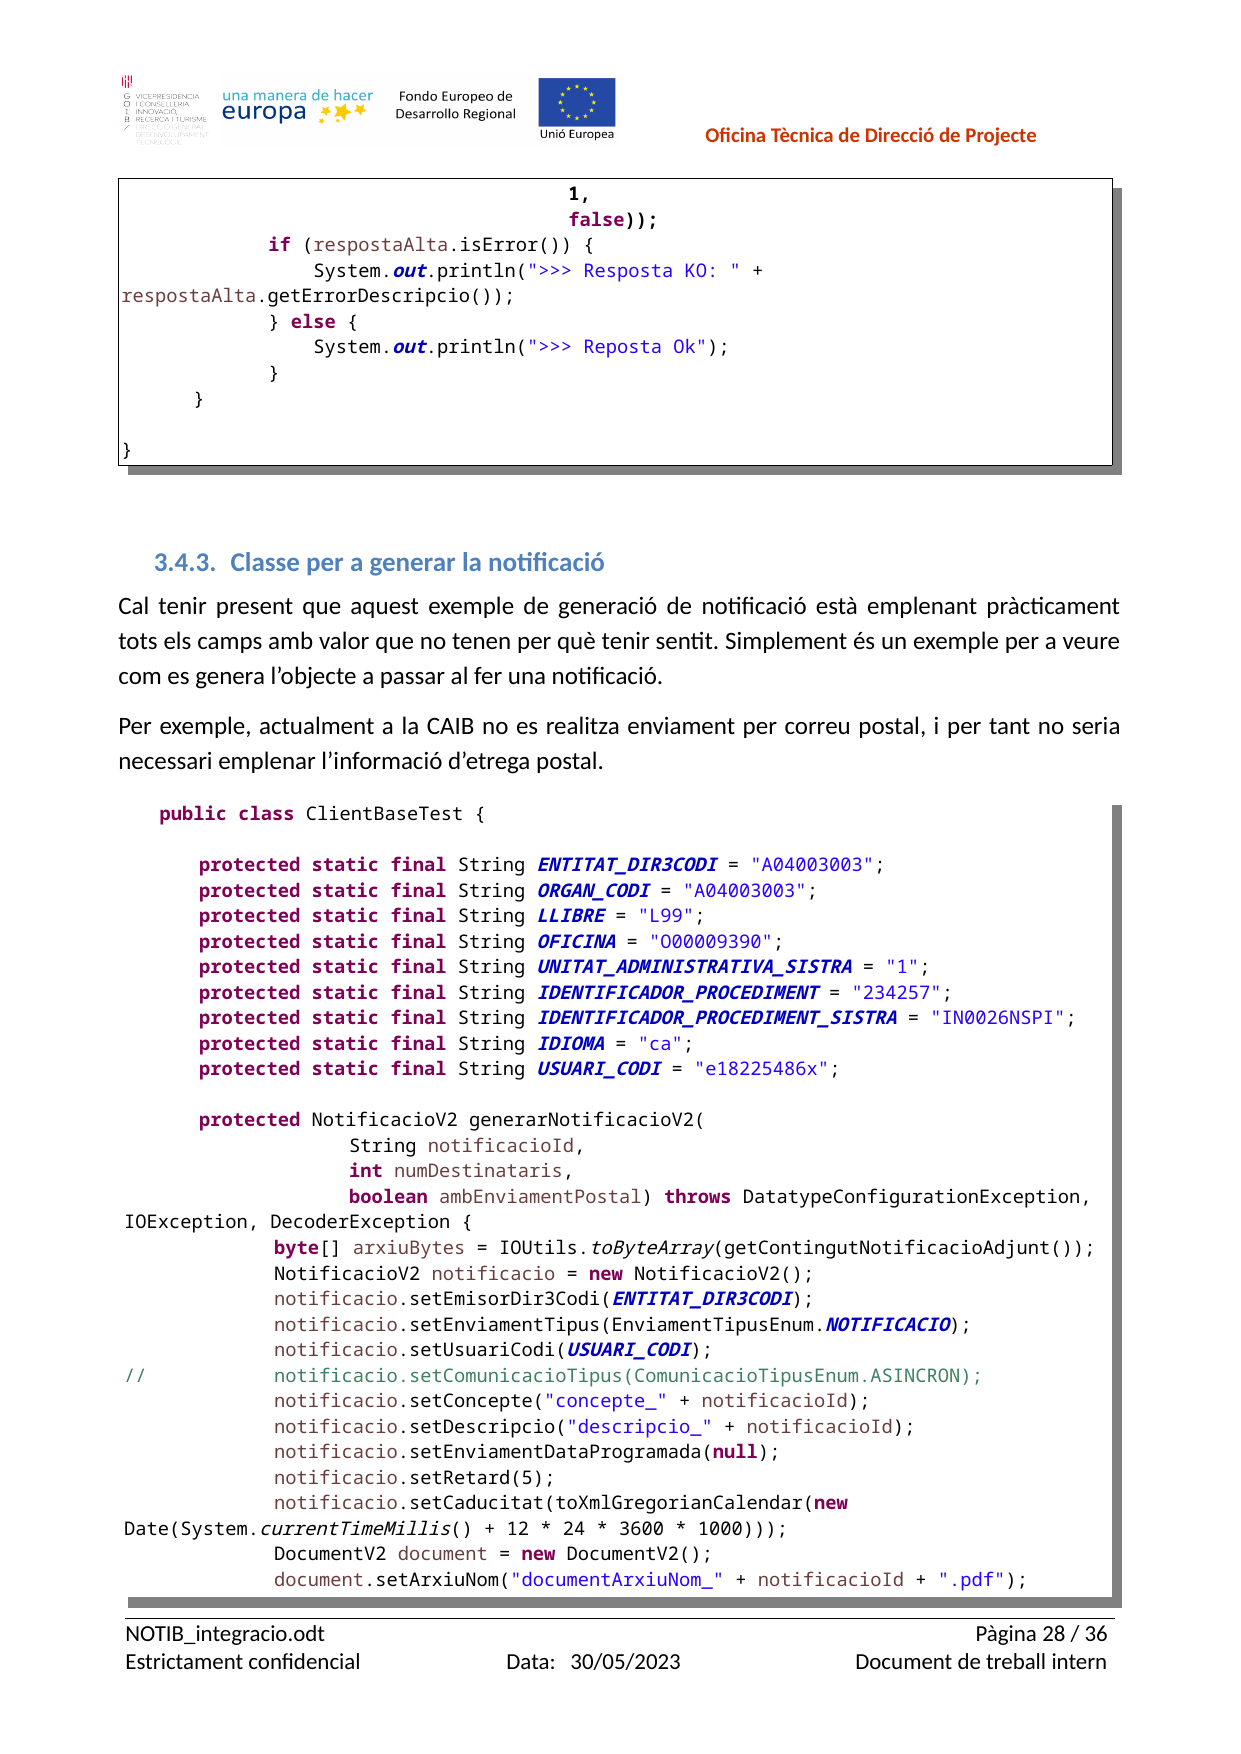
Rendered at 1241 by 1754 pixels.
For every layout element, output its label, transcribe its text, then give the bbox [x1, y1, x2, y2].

picture [219, 73, 621, 147]
subtitle Classe per a generar la notificació [153, 545, 1122, 578]
text System.out.println(">>> Resposta KO: " + respostaAlta.getErrorDescripcio()); [119, 254, 1112, 305]
text Cal tenir present que aquest exemple de generació de notificació està emplenant pràcticament tots els camps amb valor que no tenen per què tenir sentit. Simplement és un exemple per a veure com es genera l’objecte a passar al fer una notificació. [118, 591, 1122, 691]
text false)); [119, 203, 1112, 229]
text } else { [119, 305, 1112, 331]
text } [119, 433, 1112, 464]
text Per exemple, actualment a la CAIB no es realitza enviament per correu postal, i per tant no seria necessari emplenar l’informació d’etrega postal. [118, 710, 1122, 776]
text System.out.println(">>> Reposta Ok"); [119, 331, 1112, 356]
text } [119, 356, 1112, 382]
picture [118, 73, 213, 147]
table_header public class ClientBaseTest { protected static final String ENTITAT_DIR3CODI = "A04003003"; protected static final String ORGAN_CODI = "A04003003"; protected static final String LLIBRE = "L99"; protected static final String OFICINA = "O00009390"; protected static final String UNITAT_ADMINISTRATIVA_SISTRA = "1"; protected static final String IDENTIFICADOR_PROCEDIMENT = "234257"; protected static final String IDENTIFICADOR_PROCEDIMENT_SISTRA = "IN0026NSPI"; protected static final String IDIOMA = "ca"; protected static final String USUARI_CODI = "e18225486x"; protected NotificacioV2 generarNotificacioV2( String notificacioId, int numDestinataris, boolean ambEnviamentPostal) throws DatatypeConfigurationException, IOException, DecoderException { byte[] arxiuBytes = IOUtils.toByteArray(getContingutNotificacioAdjunt()); NotificacioV2 notificacio = new NotificacioV2(); notificacio.setEmisorDir3Codi(ENTITAT_DIR3CODI); notificacio.setEnviamentTipus(EnviamentTipusEnum.NOTIFICACIO); notificacio.setUsuariCodi(USUARI_CODI); // notificacio.setComunicacioTipus(ComunicacioTipusEnum.ASINCRON); notificacio.setConcepte("concepte_" + notificacioId); notificacio.setDescripcio("descripcio_" + notificacioId); notificacio.setEnviamentDataProgramada(null); notificacio.setRetard(5); notificacio.setCaducitat(toXmlGregorianCalendar(new Date(System.currentTimeMillis() + 12 * 24 * 3600 * 1000))); DocumentV2 document = new DocumentV2(); document.setArxiuNom("documentArxiuNom_" + notificacioId + ".pdf"); [118, 795, 1112, 1597]
text 1, [119, 179, 1112, 203]
text } [119, 382, 1112, 410]
text if (respostaAlta.isError()) { [119, 229, 1112, 254]
